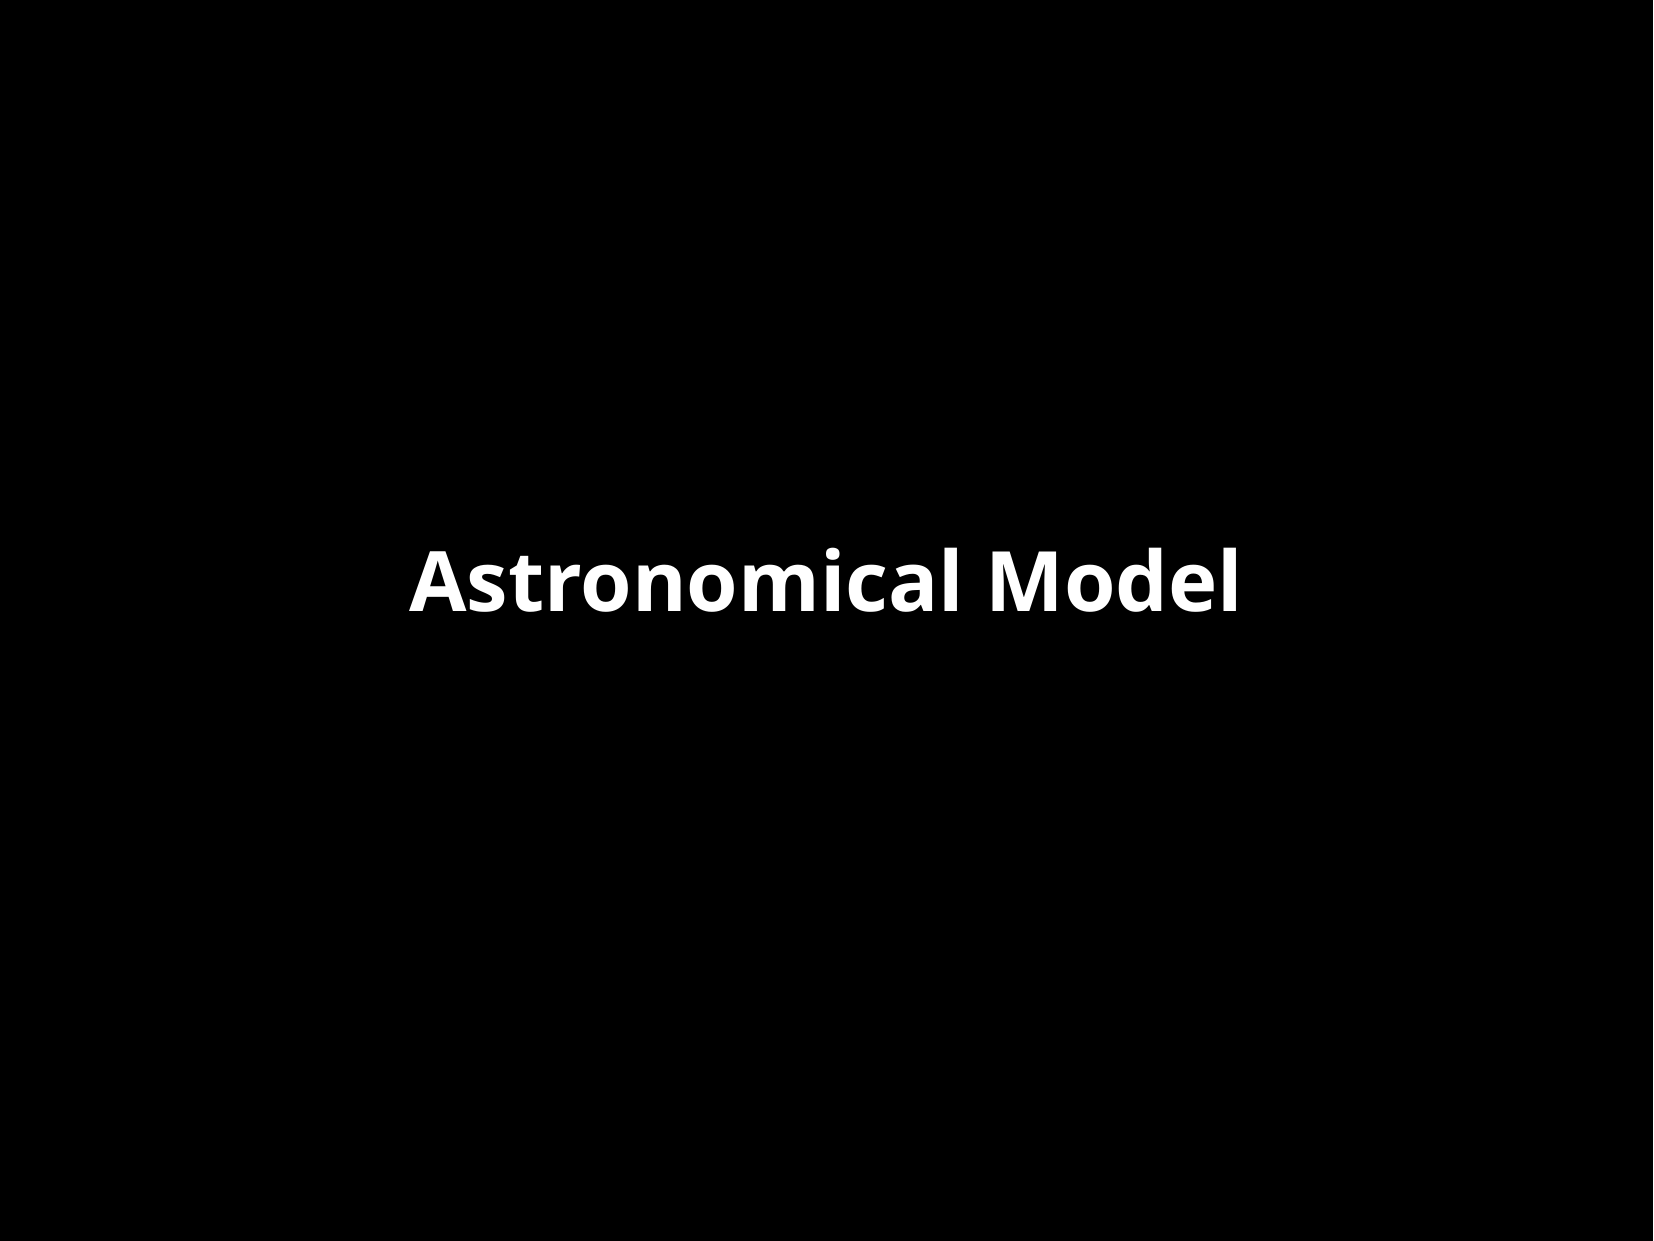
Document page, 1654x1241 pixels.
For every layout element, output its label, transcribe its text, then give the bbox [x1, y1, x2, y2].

subtitle Astronomical Model [82, 49, 1571, 1109]
